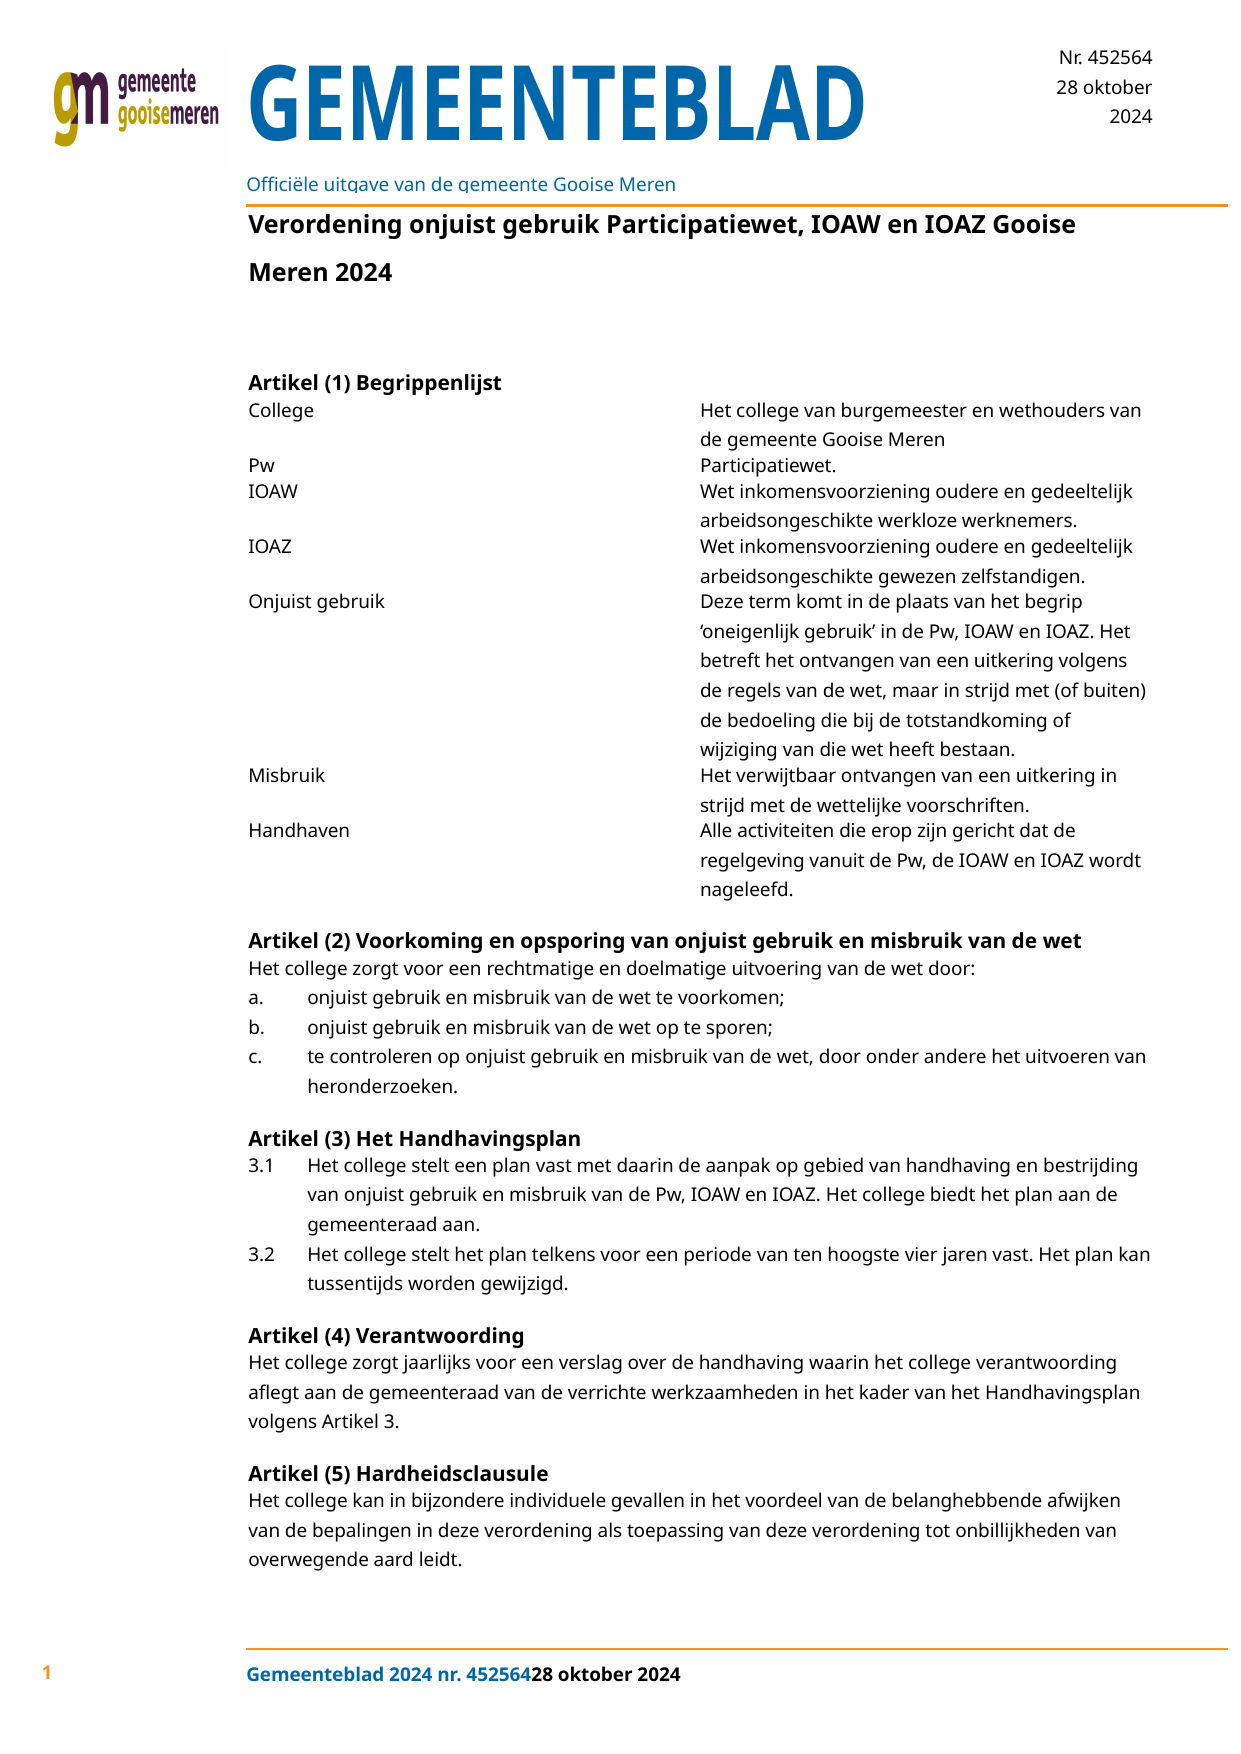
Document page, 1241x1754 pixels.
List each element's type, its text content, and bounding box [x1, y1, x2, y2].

text Het college zorgt voor een rechtmatige en doelmatige uitvoering van de wet door: [248, 955, 1152, 981]
table_cell Participatiewet. [700, 452, 1152, 478]
list Het college stelt het plan telkens voor een periode van ten hoogste vier jaren vast. Het plan kan tussentijds worden gewijzigd. [248, 1241, 1152, 1296]
text Artikel (2) Voorkoming en opsporing van onjuist gebruik en misbruik van de wet [248, 926, 1152, 955]
text Het college kan in bijzondere individuele gevallen in het voordeel van de belanghebbende afwijken van de bepalingen in deze verordening als toepassing van deze verordening tot onbillijkheden van overwegende aard leidt. [248, 1487, 1152, 1572]
text Artikel (5) Hardheidsclausule [248, 1459, 1152, 1487]
table_cell Handhaven [248, 818, 700, 902]
table_header College [248, 397, 700, 452]
table_cell Pw [248, 452, 700, 478]
table_cell Het verwijtbaar ontvangen van een uitkering in strijd met de wettelijke voorschriften. [700, 762, 1152, 817]
table_cell IOAW [248, 478, 700, 533]
text Artikel (1) Begrippenlijst [248, 368, 1152, 397]
table_cell Onjuist gebruik [248, 589, 700, 762]
text Artikel (4) Verantwoording [248, 1321, 1152, 1349]
text Verordening onjuist gebruik Participatiewet, IOAW en IOAZ Gooise Meren 2024 [248, 207, 1152, 288]
table_cell Deze term komt in de plaats van het begrip ‘oneigenlijk gebruik’ in de Pw, IOAW en IOAZ. Het betreft het ontvangen van een uitkering volgens de regels van de wet, maar in strijd met (of buiten) de bedoeling die bij de totstandkoming of wijziging van die wet heeft bestaan. [700, 589, 1152, 762]
table_cell IOAZ [248, 533, 700, 588]
list onjuist gebruik en misbruik van de wet op te sporen; [248, 1014, 1152, 1040]
table_cell Misbruik [248, 762, 700, 817]
list te controleren op onjuist gebruik en misbruik van de wet, door onder andere het uitvoeren van heronderzoeken. [248, 1044, 1152, 1099]
picture [41, 47, 231, 172]
table_header Het college van burgemeester en wethouders van de gemeente Gooise Meren [700, 397, 1152, 452]
text Het college zorgt jaarlijks voor een verslag over de handhaving waarin het college verantwoording aflegt aan de gemeenteraad van de verrichte werkzaamheden in het kader van het Handhavingsplan volgens Artikel 3. [248, 1349, 1152, 1434]
table_cell Wet inkomensvoorziening oudere en gedeeltelijk arbeidsongeschikte gewezen zelfstandigen. [700, 533, 1152, 588]
table_cell Alle activiteiten die erop zijn gericht dat de regelgeving vanuit de Pw, de IOAW en IOAZ wordt nageleefd. [700, 818, 1152, 902]
table_cell Wet inkomensvoorziening oudere en gedeeltelijk arbeidsongeschikte werkloze werknemers. [700, 478, 1152, 533]
list onjuist gebruik en misbruik van de wet te voorkomen; [248, 984, 1152, 1010]
text Artikel (3) Het Handhavingsplan [248, 1124, 1152, 1152]
list Het college stelt een plan vast met daarin de aanpak op gebied van handhaving en bestrijding van onjuist gebruik en misbruik van de Pw, IOAW en IOAZ. Het college biedt het plan aan de gemeenteraad aan. [248, 1152, 1152, 1237]
